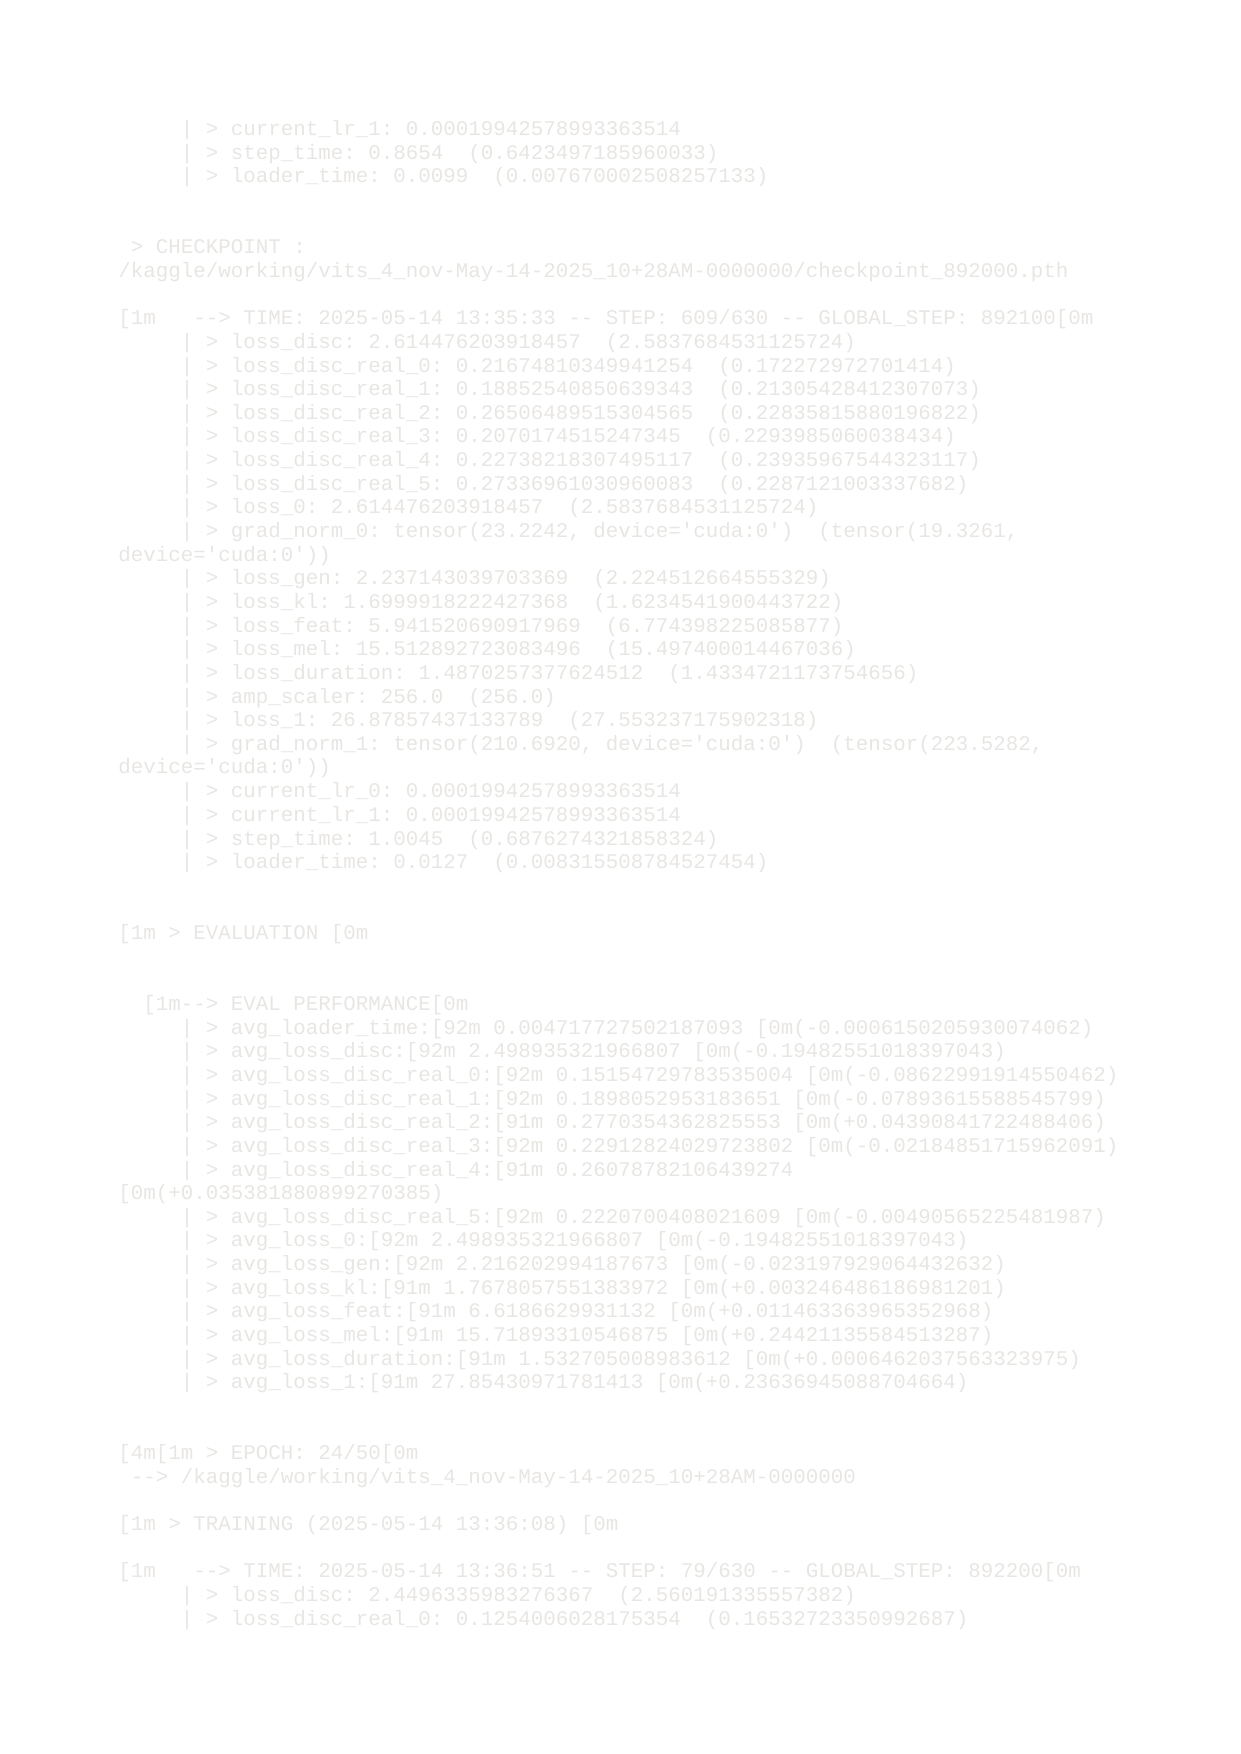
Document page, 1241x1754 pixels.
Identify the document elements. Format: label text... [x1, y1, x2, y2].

text | > avg_loss_disc_real_2:[91m 0.2770354362825553 [0m(+0.04390841722488406) [118, 1111, 1122, 1135]
text | > avg_loss_gen:[92m 2.216202994187673 [0m(-0.023197929064432632) [118, 1253, 1122, 1277]
text | > step_time: 0.8654 (0.6423497185960033) [118, 142, 1122, 165]
text | > avg_loss_disc:[92m 2.498935321966807 [0m(-0.19482551018397043) [118, 1040, 1122, 1064]
text | > loss_mel: 15.512892723083496 (15.497400014467036) [118, 638, 1122, 662]
text | > avg_loss_1:[91m 27.85430971781413 [0m(+0.23636945088704664) [118, 1371, 1122, 1395]
text | > avg_loss_feat:[91m 6.6186629931132 [0m(+0.011463363965352968) [118, 1300, 1122, 1324]
text | > step_time: 1.0045 (0.6876274321858324) [118, 827, 1122, 851]
text | > loss_disc_real_2: 0.26506489515304565 (0.22835815880196822) [118, 402, 1122, 426]
text [1m --> TIME: 2025-05-14 13:35:33 -- STEP: 609/630 -- GLOBAL_STEP: 892100[0m [118, 307, 1122, 331]
text [1m--> EVAL PERFORMANCE[0m [118, 993, 1122, 1017]
text | > loss_disc_real_3: 0.2070174515247345 (0.2293985060038434) [118, 426, 1122, 449]
text [4m[1m > EPOCH: 24/50[0m [118, 1442, 1122, 1466]
text [1m > TRAINING (2025-05-14 13:36:08) [0m [118, 1513, 1122, 1537]
text --> /kaggle/working/vits_4_nov-May-14-2025_10+28AM-0000000 [118, 1466, 1122, 1489]
text | > loss_disc: 2.4496335983276367 (2.560191335557382) [118, 1584, 1122, 1608]
text | > avg_loss_disc_real_4:[91m 0.26078782106439274 [0m(+0.035381880899270385) [118, 1158, 1122, 1206]
text | > loss_feat: 5.941520690917969 (6.774398225085877) [118, 615, 1122, 638]
text | > loss_duration: 1.4870257377624512 (1.4334721173754656) [118, 662, 1122, 686]
text | > current_lr_1: 0.00019942578993363514 [118, 804, 1122, 827]
text | > amp_scaler: 256.0 (256.0) [118, 686, 1122, 709]
text | > loss_gen: 2.237143039703369 (2.224512664555329) [118, 567, 1122, 591]
text | > loader_time: 0.0099 (0.007670002508257133) [118, 165, 1122, 189]
text | > loss_1: 26.87857437133789 (27.553237175902318) [118, 709, 1122, 733]
text | > avg_loss_disc_real_3:[92m 0.22912824029723802 [0m(-0.02184851715962091) [118, 1135, 1122, 1158]
text | > grad_norm_1: tensor(210.6920, device='cuda:0') (tensor(223.5282, device='cuda:0')) [118, 733, 1122, 780]
text [1m --> TIME: 2025-05-14 13:36:51 -- STEP: 79/630 -- GLOBAL_STEP: 892200[0m [118, 1561, 1122, 1584]
text | > avg_loss_duration:[91m 1.532705008983612 [0m(+0.0006462037563323975) [118, 1348, 1122, 1371]
text | > loss_disc_real_5: 0.27336961030960083 (0.2287121003337682) [118, 473, 1122, 496]
text | > loader_time: 0.0127 (0.008315508784527454) [118, 851, 1122, 875]
text | > loss_0: 2.614476203918457 (2.5837684531125724) [118, 496, 1122, 520]
text | > avg_loss_kl:[91m 1.7678057551383972 [0m(+0.003246486186981201) [118, 1277, 1122, 1300]
text | > avg_loss_disc_real_0:[92m 0.15154729783535004 [0m(-0.08622991914550462) [118, 1064, 1122, 1088]
text | > loss_disc_real_0: 0.21674810349941254 (0.172272972701414) [118, 354, 1122, 378]
text | > loss_kl: 1.6999918222427368 (1.6234541900443722) [118, 591, 1122, 615]
text > CHECKPOINT : /kaggle/working/vits_4_nov-May-14-2025_10+28AM-0000000/checkpoint_892000.pth [118, 236, 1122, 284]
text | > avg_loss_mel:[91m 15.71893310546875 [0m(+0.24421135584513287) [118, 1324, 1122, 1348]
text | > loss_disc_real_1: 0.18852540850639343 (0.21305428412307073) [118, 378, 1122, 402]
text | > avg_loss_disc_real_5:[92m 0.2220700408021609 [0m(-0.00490565225481987) [118, 1206, 1122, 1229]
text | > current_lr_1: 0.00019942578993363514 [118, 118, 1122, 142]
text | > avg_loader_time:[92m 0.004717727502187093 [0m(-0.0006150205930074062) [118, 1017, 1122, 1040]
text | > avg_loss_disc_real_1:[92m 0.1898052953183651 [0m(-0.07893615588545799) [118, 1088, 1122, 1111]
text | > loss_disc_real_0: 0.1254006028175354 (0.16532723350992687) [118, 1608, 1122, 1631]
text | > grad_norm_0: tensor(23.2242, device='cuda:0') (tensor(19.3261, device='cuda:0')) [118, 520, 1122, 567]
text | > avg_loss_0:[92m 2.498935321966807 [0m(-0.19482551018397043) [118, 1229, 1122, 1253]
text | > current_lr_0: 0.00019942578993363514 [118, 780, 1122, 804]
text | > loss_disc: 2.614476203918457 (2.5837684531125724) [118, 331, 1122, 354]
text | > loss_disc_real_4: 0.22738218307495117 (0.23935967544323117) [118, 449, 1122, 473]
text [1m > EVALUATION [0m [118, 922, 1122, 946]
